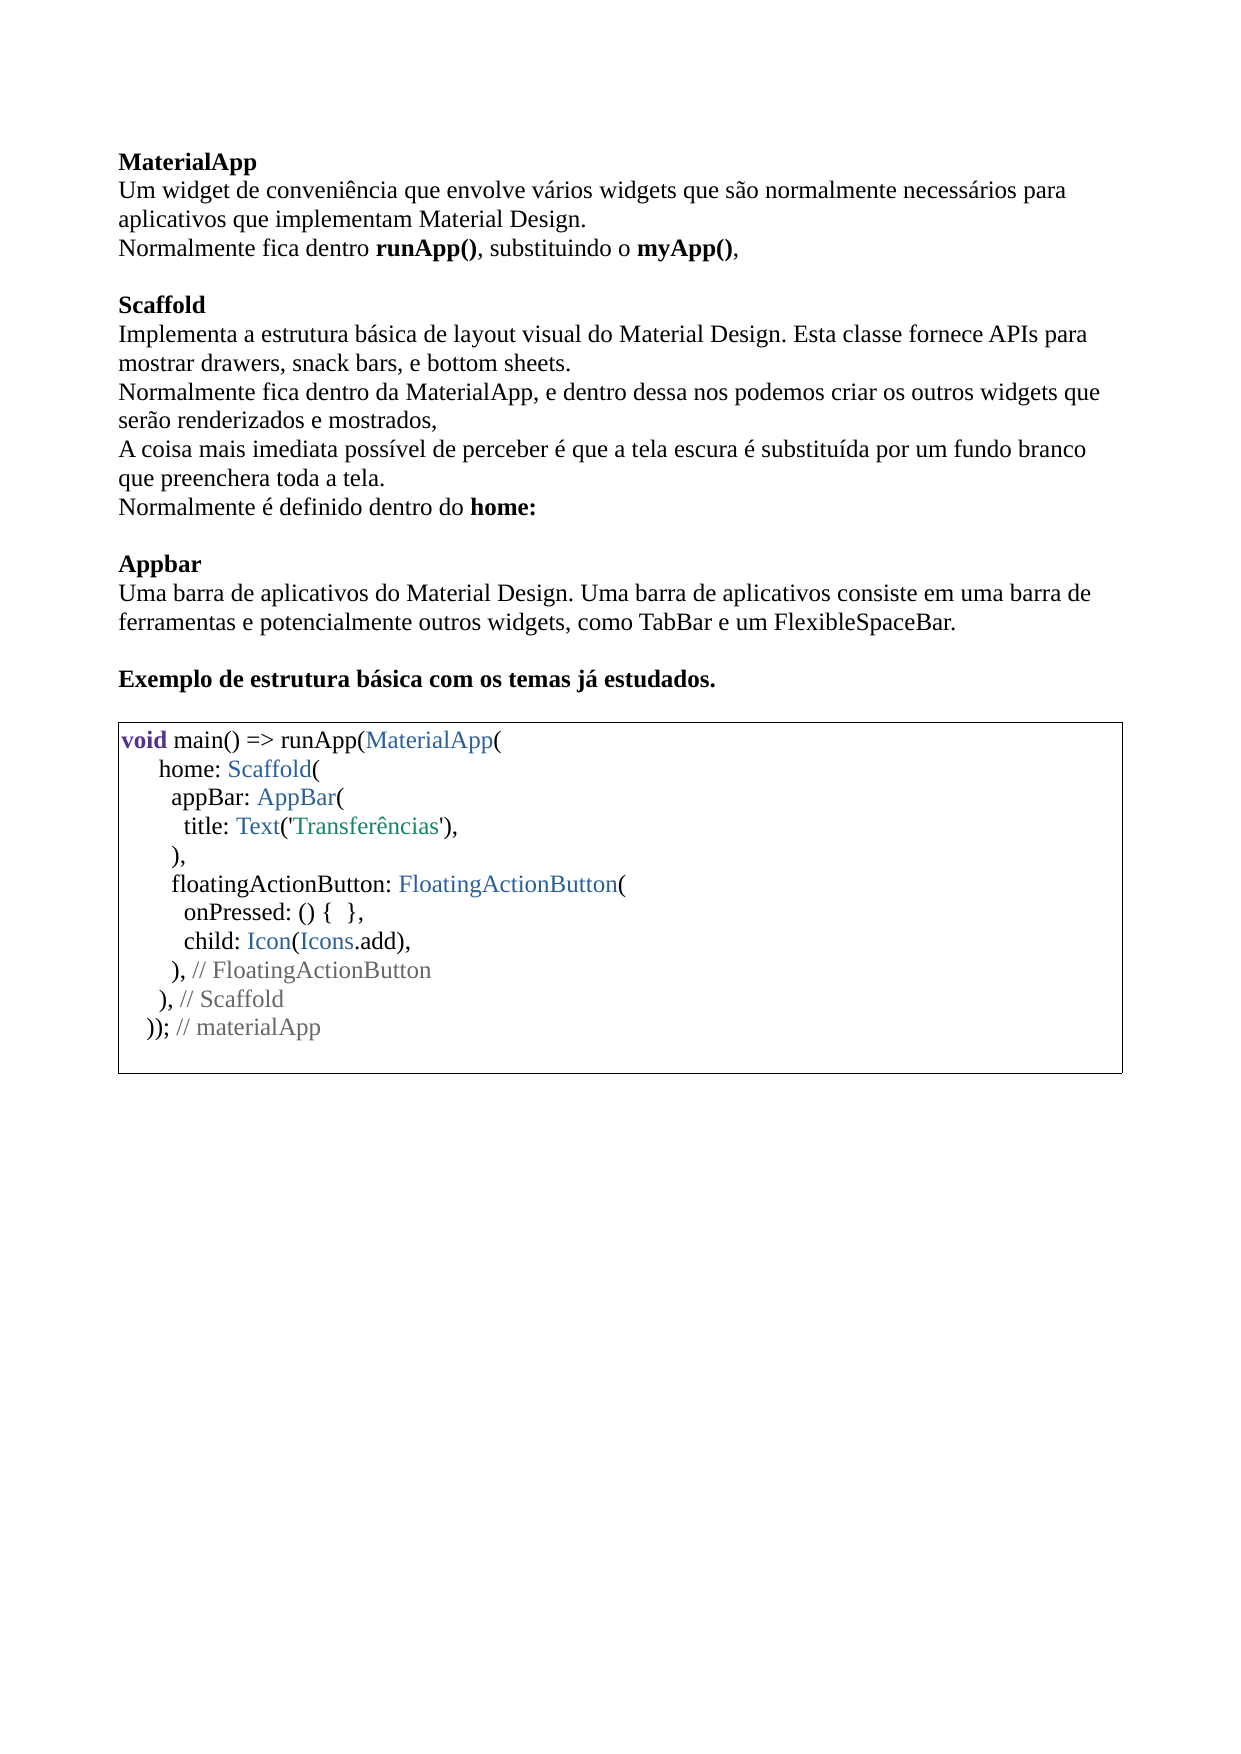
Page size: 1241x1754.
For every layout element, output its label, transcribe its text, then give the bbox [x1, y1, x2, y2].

text Exemplo de estrutura básica com os temas já estudados. [118, 664, 1122, 693]
text Normalmente fica dentro da MaterialApp, e dentro dessa nos podemos criar os outros widgets que serão renderizados e mostrados, [118, 377, 1122, 434]
text Implementa a estrutura básica de layout visual do Material Design. Esta classe fornece APIs para mostrar drawers, snack bars, e bottom sheets. [118, 319, 1122, 377]
text MaterialApp [118, 147, 1122, 176]
text ), // Scaffold [119, 981, 1122, 1009]
text onPressed: () { }, [119, 894, 1122, 923]
text Uma barra de aplicativos do Material Design. Uma barra de aplicativos consiste em uma barra de ferramentas e potencialmente outros widgets, como TabBar e um FlexibleSpaceBar. [118, 578, 1122, 636]
text child: Icon(Icons.add), [119, 923, 1122, 952]
text )); // materialApp [119, 1009, 1122, 1041]
text appBar: AppBar( [119, 779, 1122, 808]
text floatingActionButton: FloatingActionButton( [119, 866, 1122, 894]
text ), // FloatingActionButton [119, 952, 1122, 981]
text title: Text('Transferências'), [119, 808, 1122, 837]
text void main() => runApp(MaterialApp( [119, 723, 1122, 751]
text Scaffold [118, 291, 1122, 319]
text Normalmente fica dentro runApp(), substituindo o myApp(), [118, 233, 1122, 262]
text A coisa mais imediata possível de perceber é que a tela escura é substituída por um fundo branco que preenchera toda a tela. [118, 434, 1122, 492]
text Appbar [118, 549, 1122, 578]
text home: Scaffold( [119, 751, 1122, 779]
text ), [119, 837, 1122, 866]
text Normalmente é definido dentro do home: [118, 492, 1122, 521]
text Um widget de conveniência que envolve vários widgets que são normalmente necessários para aplicativos que implementam Material Design. [118, 176, 1122, 233]
